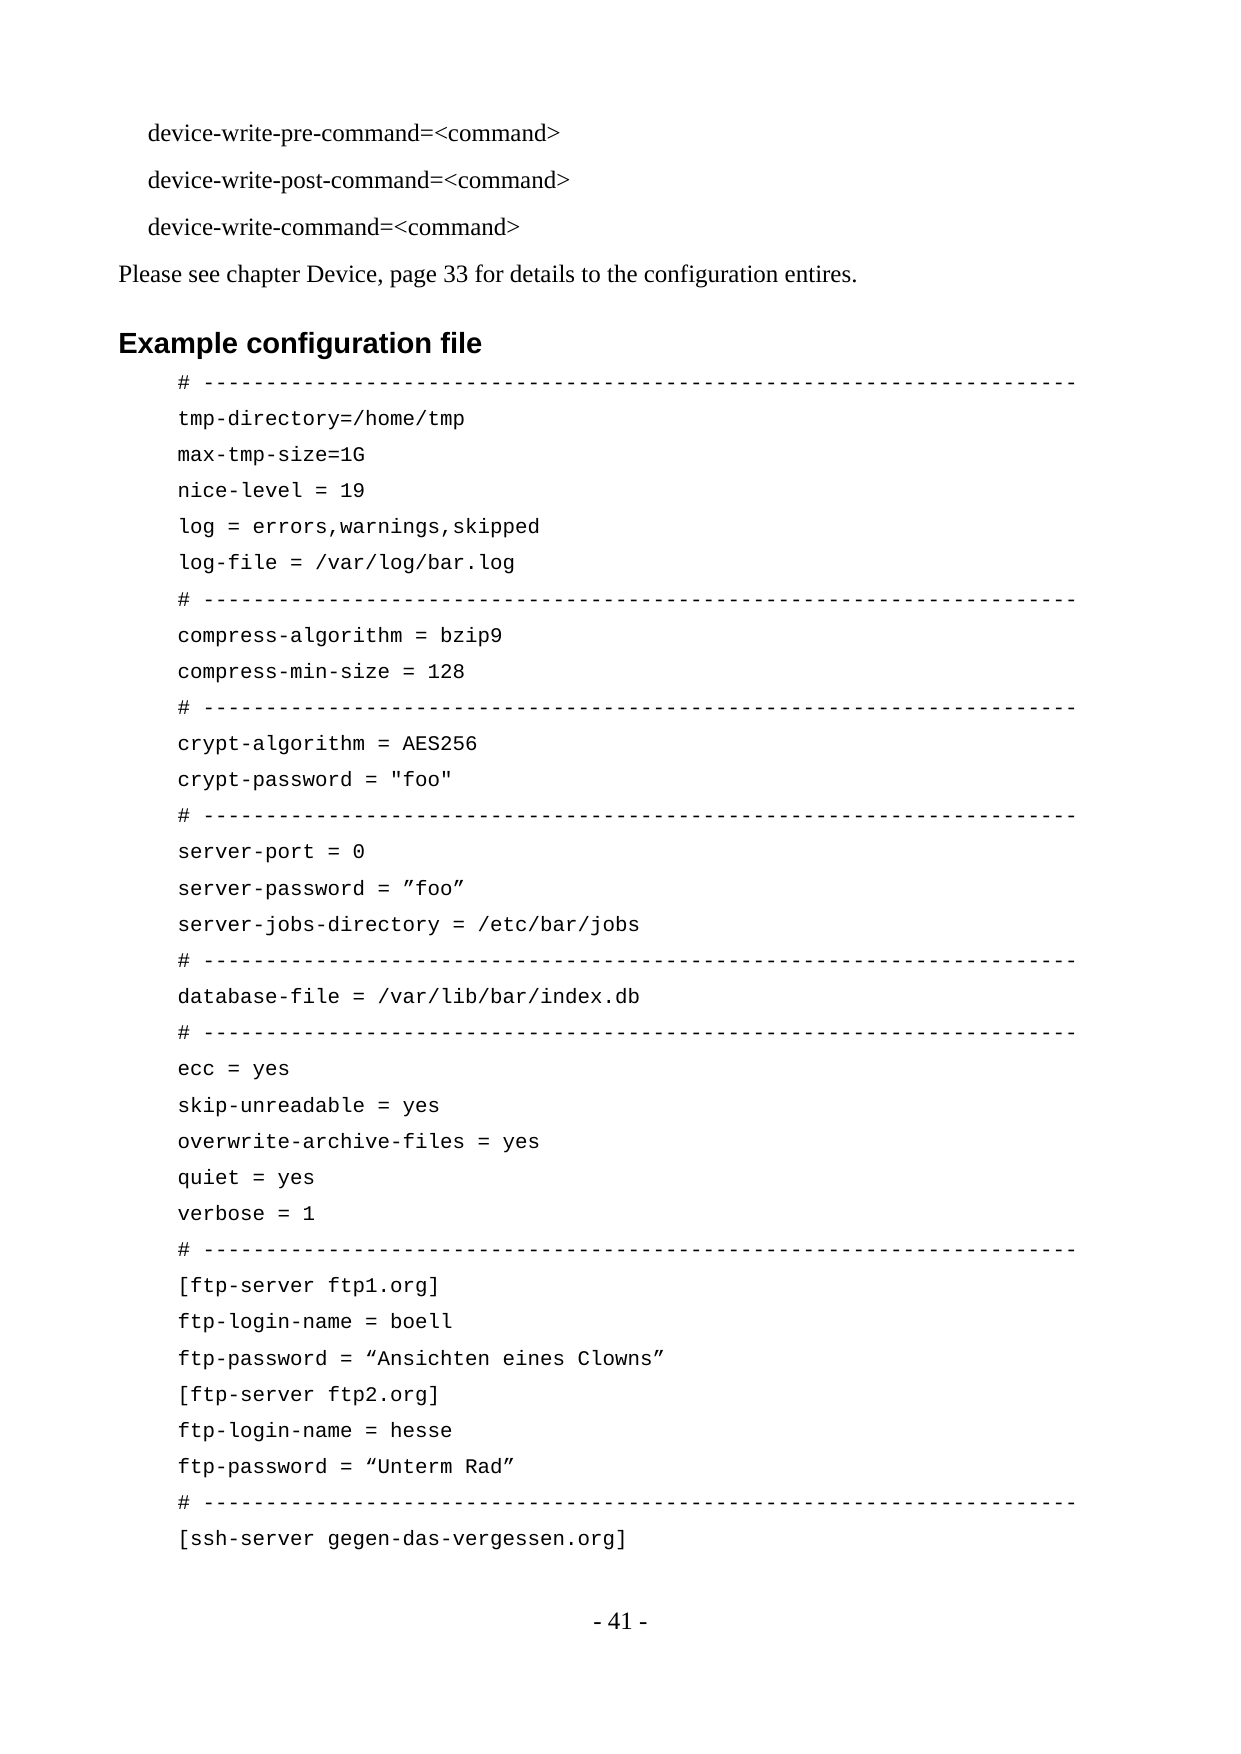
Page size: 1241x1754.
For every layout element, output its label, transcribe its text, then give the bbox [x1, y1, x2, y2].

text quiet = yes [177, 1167, 1122, 1191]
text device-write-post-command=<command> [148, 165, 1122, 194]
text [ssh-server gegen-das-vergessen.org] [177, 1528, 1122, 1552]
text # ---------------------------------------------------------------------- [177, 588, 1122, 612]
text crypt-algorithm = AES256 [177, 733, 1122, 757]
text # ---------------------------------------------------------------------- [177, 372, 1122, 395]
text max-tmp-size=1G [177, 444, 1122, 468]
text compress-algorithm = bzip9 [177, 625, 1122, 648]
text ftp-login-name = hesse [177, 1420, 1122, 1443]
text nice-level = 19 [177, 480, 1122, 504]
subtitle Example configuration file [118, 326, 1122, 359]
text ftp-password = “Ansichten eines Clowns” [177, 1348, 1122, 1371]
text verbose = 1 [177, 1203, 1122, 1227]
text database-file = /var/lib/bar/index.db [177, 986, 1122, 1010]
text # ---------------------------------------------------------------------- [177, 805, 1122, 829]
text ecc = yes [177, 1058, 1122, 1082]
text # ---------------------------------------------------------------------- [177, 1239, 1122, 1263]
text Please see chapter Device, page 33 for details to the configuration entires. [118, 259, 1122, 288]
text [ftp-server ftp1.org] [177, 1275, 1122, 1299]
text # ---------------------------------------------------------------------- [177, 1022, 1122, 1046]
text device-write-command=<command> [148, 212, 1122, 241]
text ftp-login-name = boell [177, 1311, 1122, 1335]
text server-password = ”foo” [177, 878, 1122, 901]
text # ---------------------------------------------------------------------- [177, 697, 1122, 721]
text skip-unreadable = yes [177, 1094, 1122, 1118]
text log = errors,warnings,skipped [177, 516, 1122, 540]
text compress-min-size = 128 [177, 661, 1122, 684]
text # ---------------------------------------------------------------------- [177, 1492, 1122, 1516]
text ftp-password = “Unterm Rad” [177, 1456, 1122, 1480]
text tmp-directory=/home/tmp [177, 408, 1122, 431]
text [ftp-server ftp2.org] [177, 1384, 1122, 1407]
text overwrite-archive-files = yes [177, 1131, 1122, 1154]
text crypt-password = "foo" [177, 769, 1122, 793]
text # ---------------------------------------------------------------------- [177, 950, 1122, 974]
text server-jobs-directory = /etc/bar/jobs [177, 914, 1122, 937]
text device-write-pre-command=<command> [148, 118, 1122, 147]
text log-file = /var/log/bar.log [177, 552, 1122, 576]
text server-port = 0 [177, 842, 1122, 865]
